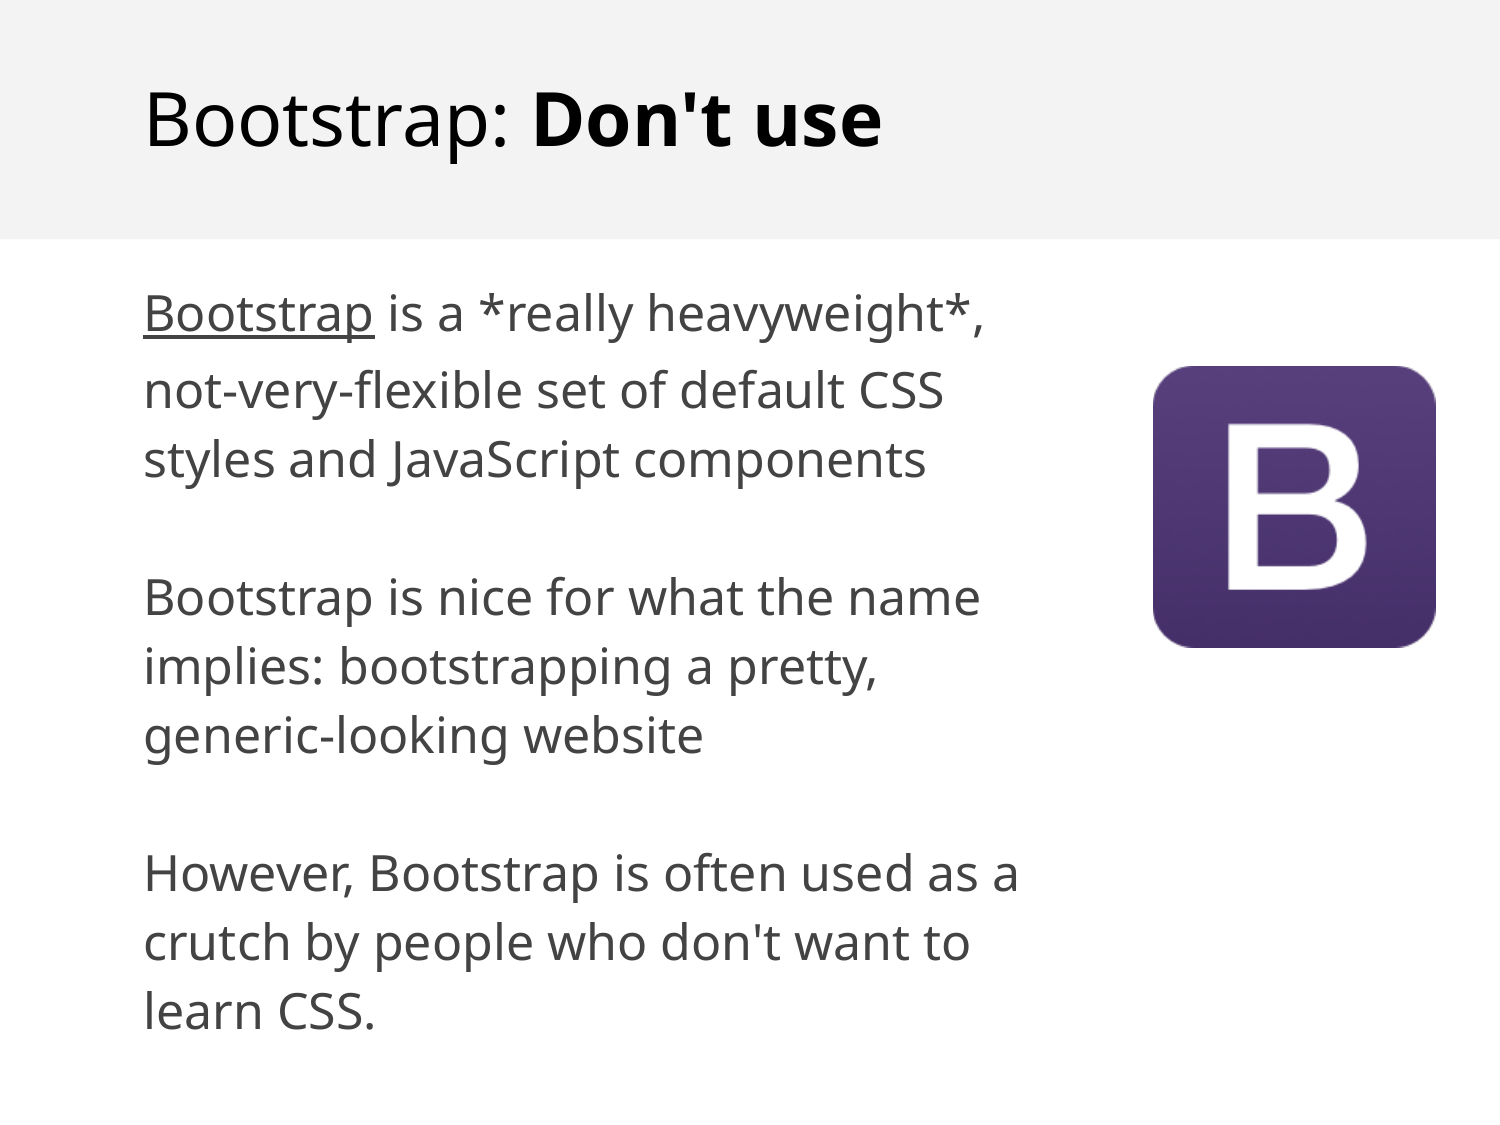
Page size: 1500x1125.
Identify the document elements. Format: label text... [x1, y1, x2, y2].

list Bootstrap is a *really heavyweight*, not-very-flexible set of default CSS styles and JavaScript components Bootstrap is nice for what the name implies: bootstrapping a pretty, generic-looking website However, Bootstrap is often used as a crutch by people who don't want to learn CSS. [128, 255, 1087, 1004]
picture [1153, 366, 1436, 648]
title Bootstrap: Don't use [128, 56, 1372, 183]
